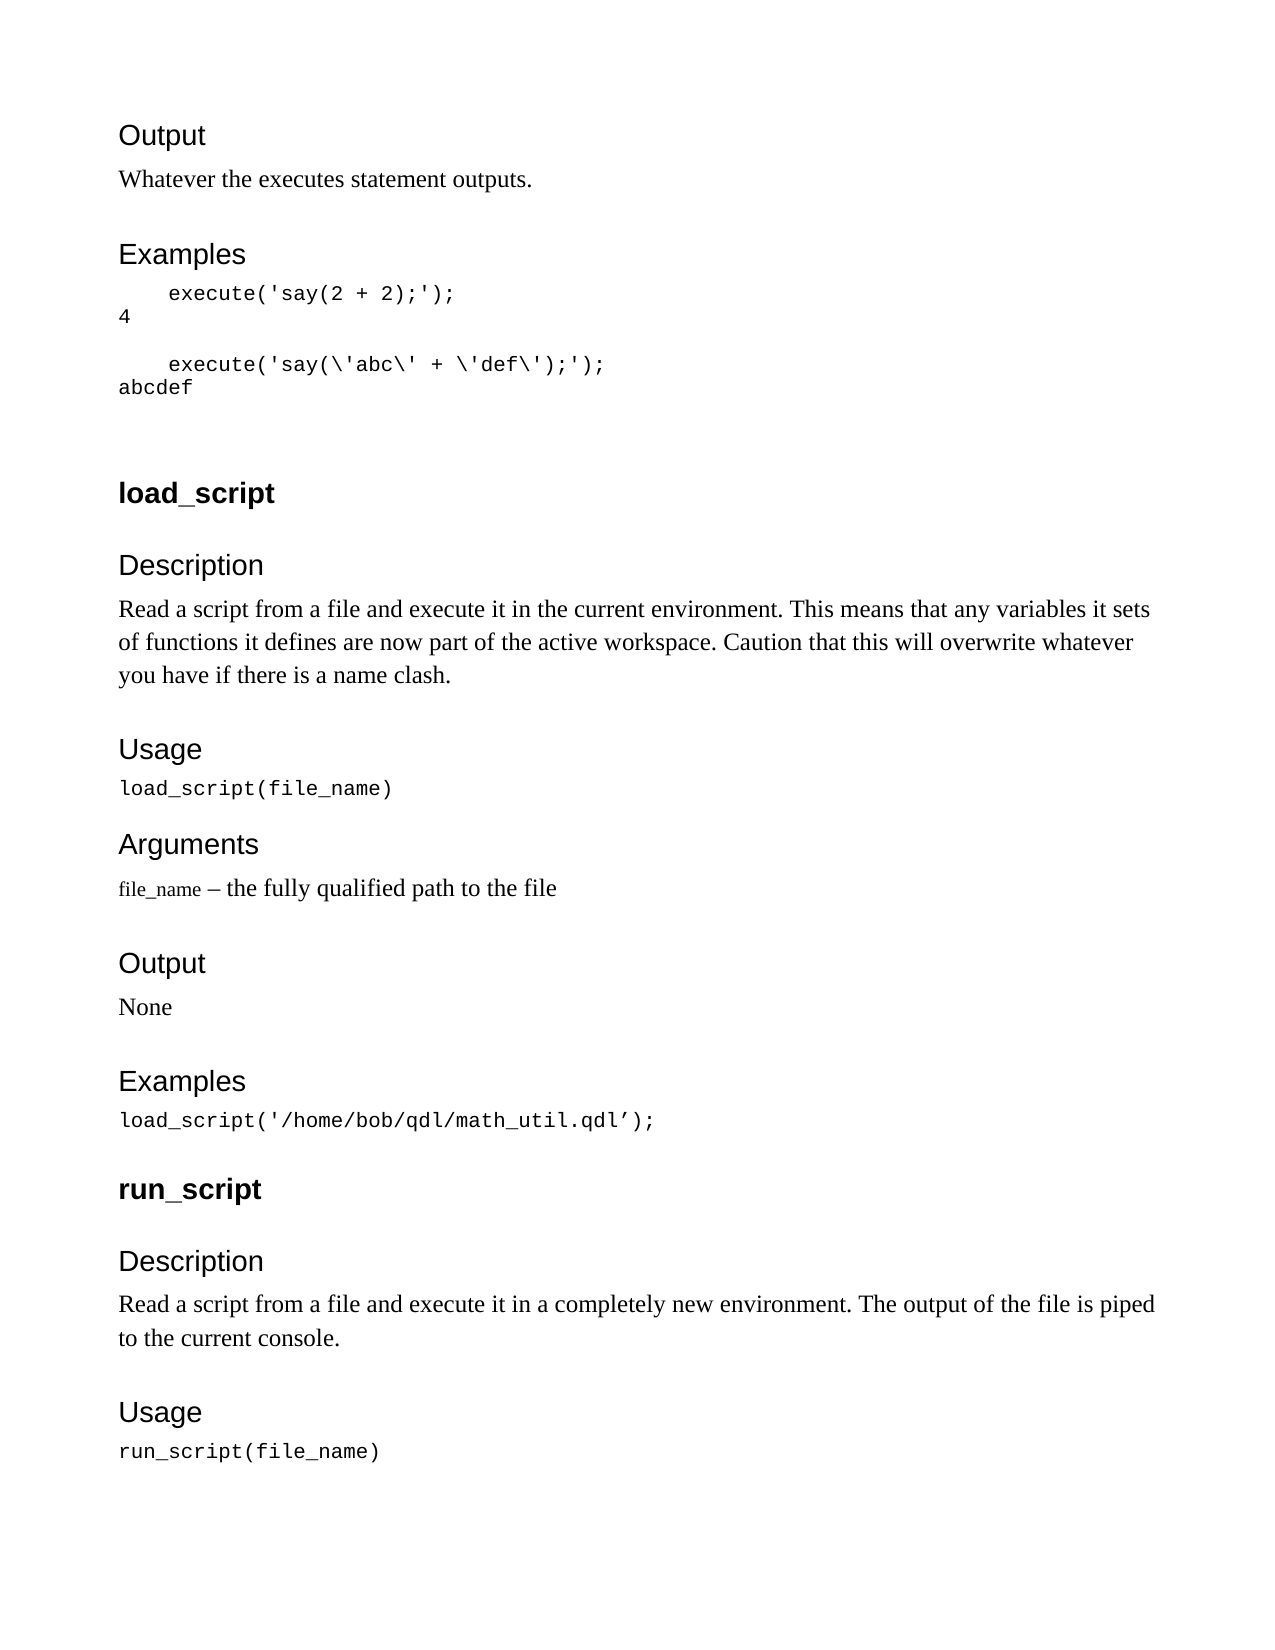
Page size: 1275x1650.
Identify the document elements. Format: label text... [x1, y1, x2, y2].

text load_script('/home/bob/qdl/math_util.qdl’); [118, 1110, 1157, 1134]
text Whatever the executes statement outputs. [118, 164, 1157, 193]
text execute('say(2 + 2);'); [118, 283, 1157, 306]
text Read a script from a file and execute it in the current environment. This means that any variables it sets of functions it defines are now part of the active workspace. Caution that this will overwrite whatever you have if there is a name clash. [118, 594, 1157, 688]
text execute('say(\'abc\' + \'def\');'); [118, 354, 1157, 377]
text load_script(file_name) [118, 778, 1157, 802]
text file_name – the fully qualified path to the file [118, 873, 1157, 902]
subtitle Examples [118, 1064, 1157, 1098]
text Read a script from a file and execute it in a completely new environment. The output of the file is piped to the current console. [118, 1289, 1157, 1351]
subtitle Usage [118, 732, 1157, 766]
text None [118, 992, 1157, 1021]
text run_script(file_name) [118, 1441, 1157, 1465]
subtitle Description [118, 1243, 1157, 1277]
text abcdef [118, 377, 1157, 401]
subtitle Arguments [118, 827, 1157, 861]
subtitle Description [118, 548, 1157, 581]
text 4 [118, 306, 1157, 330]
subtitle Output [118, 946, 1157, 979]
subtitle run_script [118, 1172, 1157, 1206]
subtitle load_script [118, 476, 1157, 510]
subtitle Examples [118, 237, 1157, 270]
subtitle Output [118, 118, 1157, 152]
subtitle Usage [118, 1395, 1157, 1429]
